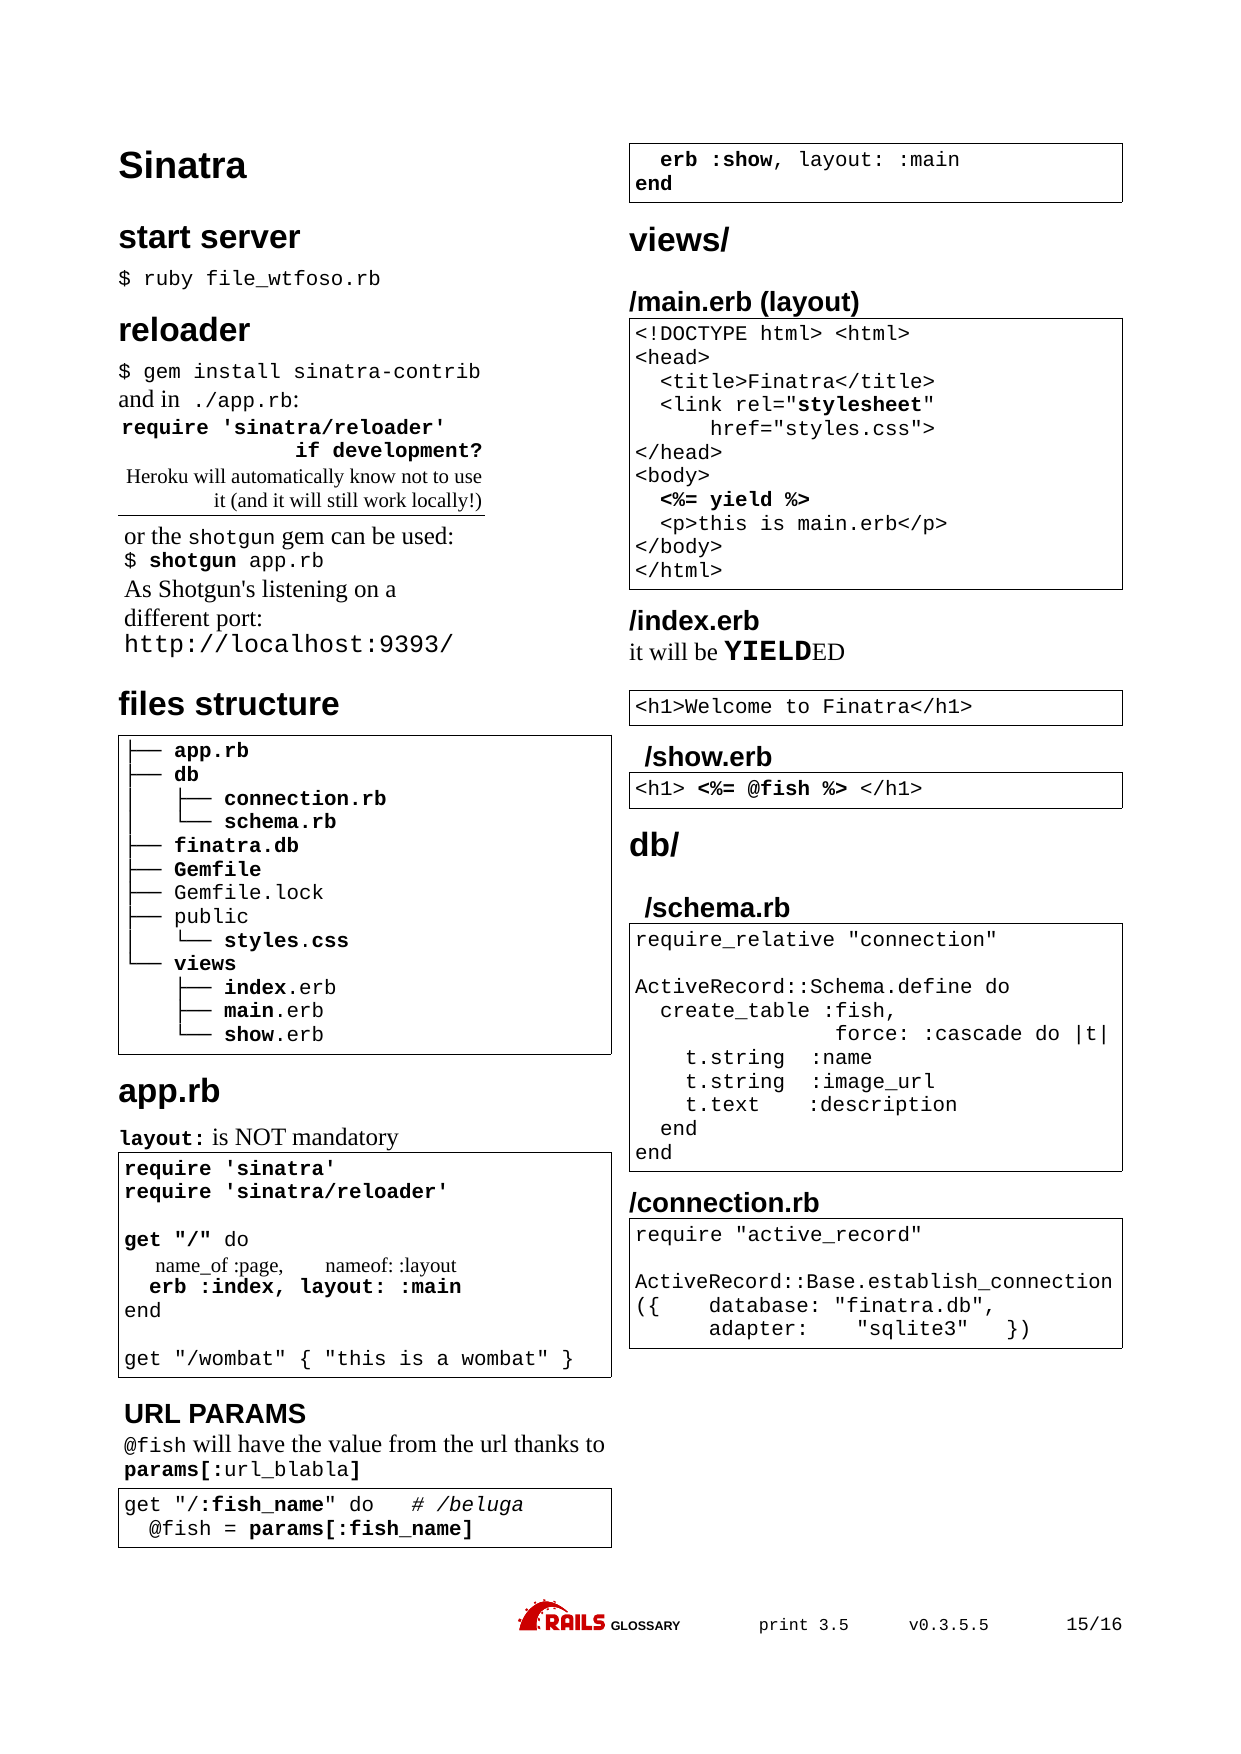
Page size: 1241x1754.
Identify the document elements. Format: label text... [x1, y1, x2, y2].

table_header require "active_record" ActiveRecord::Base.establish_connection({ database: "finatra.db", adapter: "sqlite3" }) [630, 1219, 1122, 1348]
table_cell erb :show, layout: :main end [630, 144, 1122, 202]
table_cell get "/:fish_name" do # /beluga @fish = params[:fish_name] [119, 1489, 611, 1547]
subtitle /main.erb (layout) [629, 286, 1122, 318]
subtitle files structure [118, 683, 611, 722]
text $ gem install sinatra-contrib [118, 361, 611, 384]
table_cell or the shotgun gem can be used: $ shotgun app.rb As Shotgun's listening on a different port: http://localhost:9393/ [118, 516, 485, 666]
subtitle views/ [629, 220, 1122, 258]
table_header <!DOCTYPE html> <html> <head> <title>Finatra</title> <link rel="stylesheet" href="styles.css"> </head> <body> <%= yield %> <p>this is main.erb</p> </body> </html> [630, 319, 1122, 589]
subtitle db/ [629, 825, 1122, 864]
table_header ├── app.rb ├── db │ ├── connection.rb │ └── schema.rb ├── finatra.db ├── Gemfile ├── Gemfile.lock ├── public │ └── styles.css └── views ├── index.erb ├── main.erb └── show.erb [119, 736, 611, 1053]
table_header <h1> <%= @fish %> </h1> [630, 773, 1122, 807]
subtitle /connection.rb [629, 1186, 1122, 1218]
table_header require 'sinatra/reloader' if development? Heroku will automatically know not to use it (and it will still work locally!) [118, 414, 485, 515]
text $ ruby file_wtfoso.rb [118, 268, 611, 292]
subtitle /index.erb [629, 604, 1122, 636]
text it will be YIELDED [629, 636, 1122, 669]
subtitle /show.erb [629, 740, 1122, 772]
table_cell URL PARAMS @fish will have the value from the url thanks to params[:url_blabla] [118, 1378, 611, 1488]
table_header require_relative "connection" ActiveRecord::Schema.define do create_table :fish, force: :cascade do |t| t.string :name t.string :image_url t.text :description end end [630, 924, 1122, 1171]
subtitle /schema.rb [629, 891, 1122, 923]
text and in ./app.rb: [118, 384, 611, 414]
table_header require 'sinatra' require 'sinatra/reloader' get "/" do name_of :page, nameof: :layout erb :index, layout: :main end get "/wombat" { "this is a wombat" } [119, 1153, 611, 1377]
subtitle reloader [118, 309, 611, 348]
subtitle start server [118, 217, 611, 256]
text layout: is NOT mandatory [118, 1122, 611, 1152]
table_header <h1>Welcome to Finatra</h1> [630, 691, 1122, 725]
subtitle Sinatra [118, 143, 611, 187]
subtitle app.rb [118, 1071, 611, 1110]
